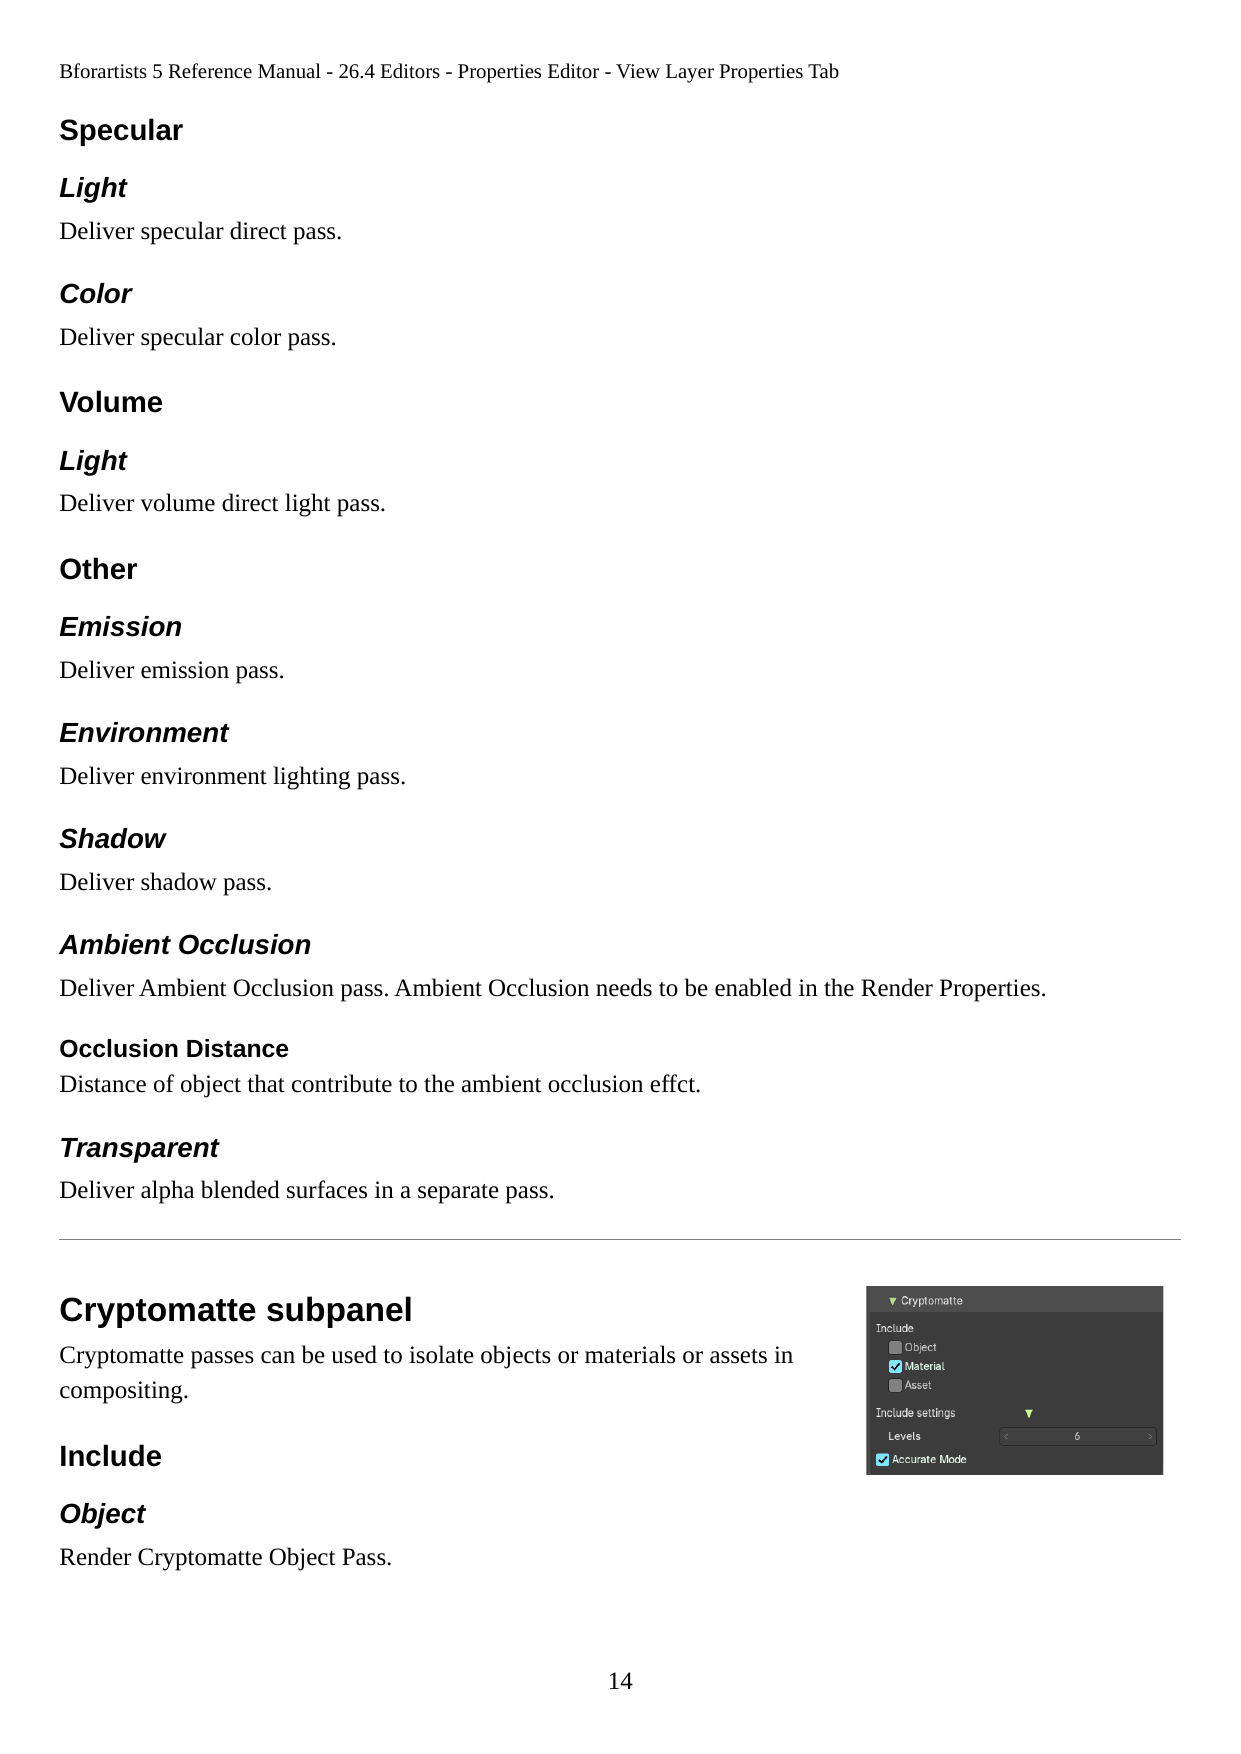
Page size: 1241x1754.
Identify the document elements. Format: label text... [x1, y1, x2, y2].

picture [866, 1286, 1164, 1475]
subtitle Color [59, 277, 1181, 309]
subtitle [1164, 1289, 1181, 1328]
subtitle Include [59, 1439, 866, 1472]
subtitle Cryptomatte subpanel [59, 1289, 866, 1328]
text Deliver shadow pass. [59, 867, 1181, 896]
text Deliver emission pass. [59, 655, 1181, 684]
subtitle Shadow [59, 823, 1181, 854]
subtitle Occlusion Distance [59, 1034, 1181, 1063]
text Deliver volume direct light pass. [59, 488, 1181, 517]
subtitle [1164, 1439, 1181, 1472]
text Render Cryptomatte Object Pass. [59, 1542, 1181, 1571]
subtitle Light [59, 444, 1181, 476]
subtitle Light [59, 171, 1181, 203]
text Cryptomatte passes can be used to isolate objects or materials or assets in compositing. [59, 1341, 866, 1404]
text Deliver alpha blended surfaces in a separate pass. [59, 1175, 1181, 1204]
subtitle Volume [59, 385, 1181, 419]
text Deliver environment lighting pass. [59, 761, 1181, 790]
text Deliver specular direct pass. [59, 216, 1181, 244]
text Deliver Ambient Occlusion pass. Ambient Occlusion needs to be enabled in the Render Properties. [59, 973, 1181, 1002]
subtitle Transparent [59, 1131, 1181, 1163]
subtitle Other [59, 552, 1181, 586]
subtitle Specular [59, 113, 1181, 146]
subtitle Object [59, 1497, 1181, 1529]
text Deliver specular color pass. [59, 322, 1181, 350]
subtitle Environment [59, 717, 1181, 749]
subtitle Emission [59, 611, 1181, 643]
subtitle Ambient Occlusion [59, 929, 1181, 961]
text Distance of object that contribute to the ambient occlusion effct. [59, 1069, 1181, 1098]
